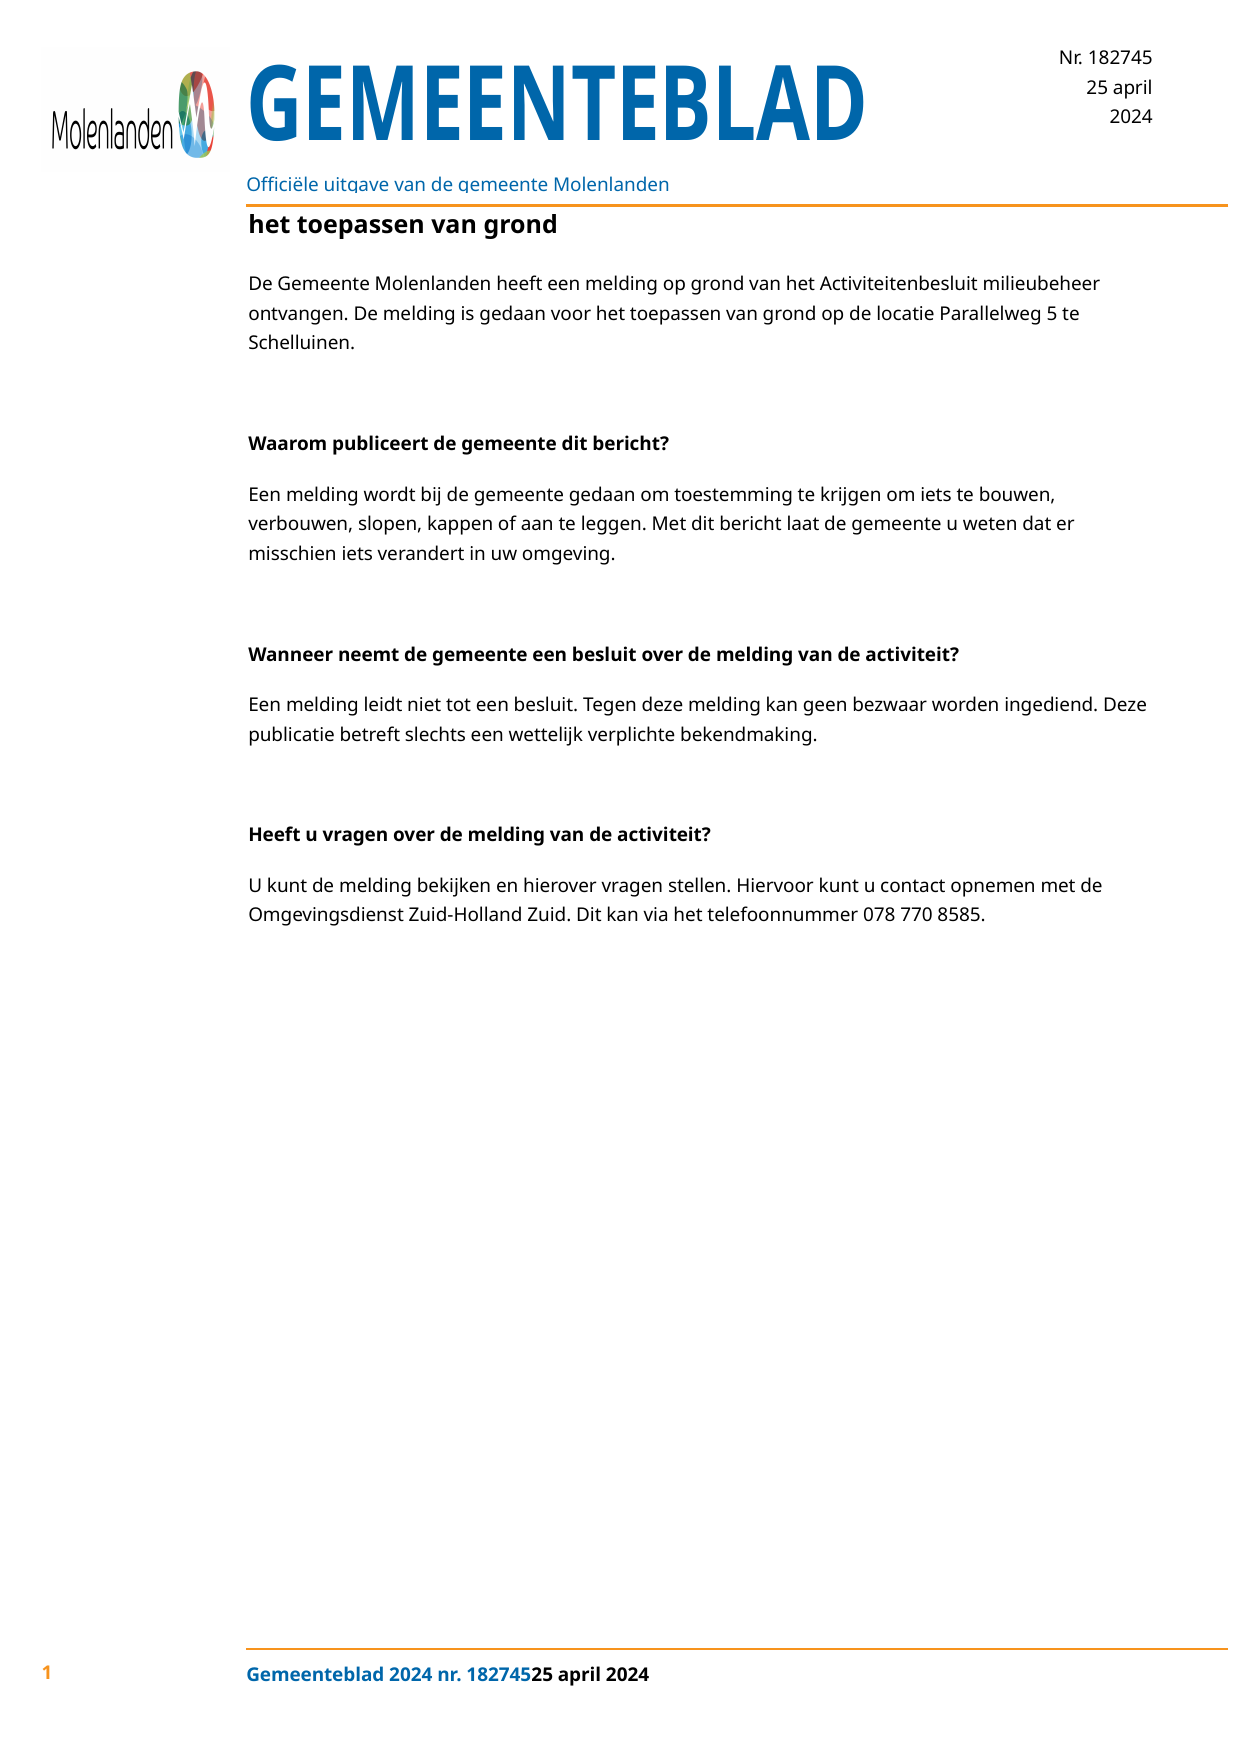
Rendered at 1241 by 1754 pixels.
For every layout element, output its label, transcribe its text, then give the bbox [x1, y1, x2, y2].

picture [41, 47, 231, 172]
text Heeft u vragen over de melding van de activiteit? [248, 822, 1152, 847]
text Een melding wordt bij de gemeente gedaan om toestemming te krijgen om iets te bouwen, verbouwen, slopen, kappen of aan te leggen. Met dit bericht laat de gemeente u weten dat er misschien iets verandert in uw omgeving. [248, 481, 1152, 566]
text Een melding leidt niet tot een besluit. Tegen deze melding kan geen bezwaar worden ingediend. Deze publicatie betreft slechts een wettelijk verplichte bekendmaking. [248, 691, 1152, 746]
text De Gemeente Molenlanden heeft een melding op grond van het Activiteitenbesluit milieubeheer ontvangen. De melding is gedaan voor het toepassen van grond op de locatie Parallelweg 5 te Schelluinen. [248, 270, 1152, 355]
text Waarom publiceert de gemeente dit bericht? [248, 430, 1152, 456]
text Wanneer neemt de gemeente een besluit over de melding van de activiteit? [248, 641, 1152, 666]
text U kunt de melding bekijken en hierover vragen stellen. Hiervoor kunt u contact opnemen met de Omgevingsdienst Zuid-Holland Zuid. Dit kan via het telefoonnummer 078 770 8585. [248, 872, 1152, 927]
text het toepassen van grond [248, 207, 1152, 241]
